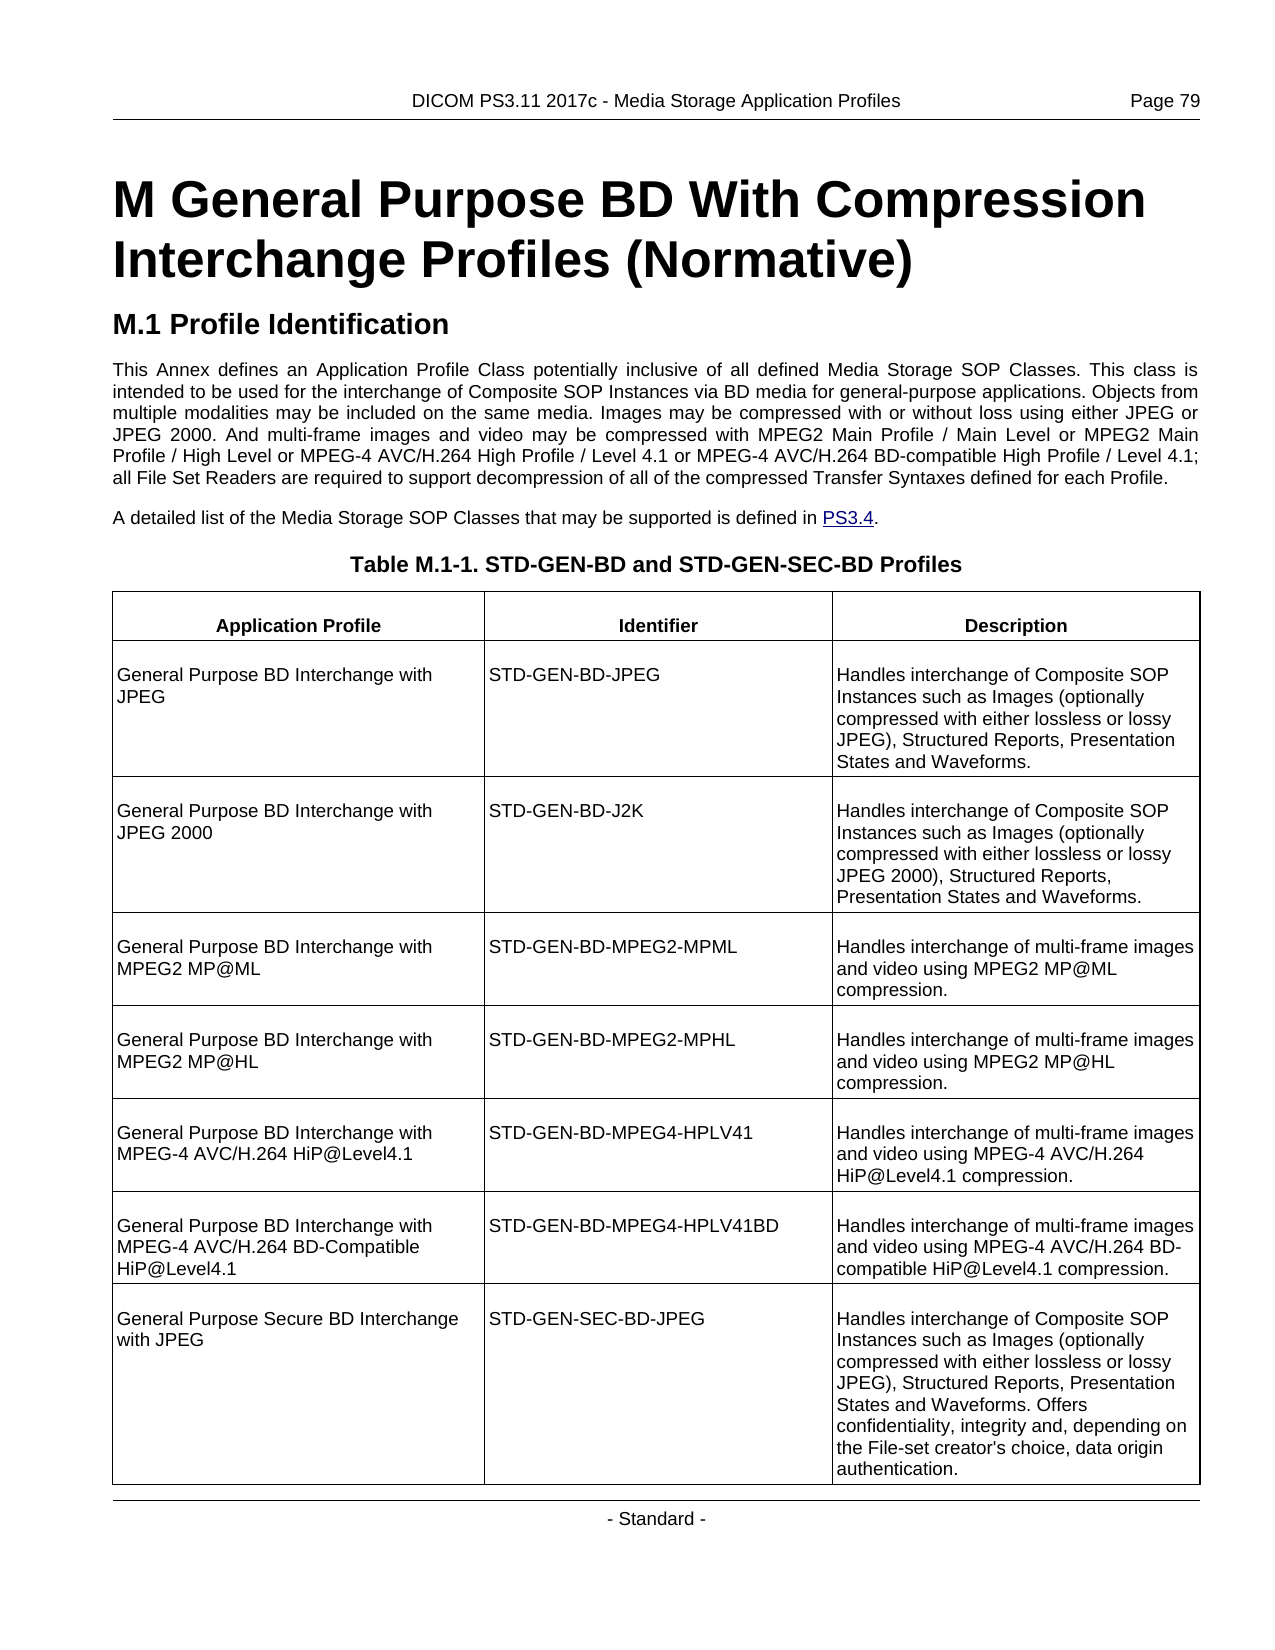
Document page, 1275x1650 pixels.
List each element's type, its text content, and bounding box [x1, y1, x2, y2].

table_header Description [833, 592, 1199, 640]
table_cell Handles interchange of Composite SOP Instances such as Images (optionally compressed with either lossless or lossy JPEG), Structured Reports, Presentation States and Waveforms. Offers confidentiality, integrity and, depending on the File-set creator's choice, data origin authentication. [833, 1284, 1199, 1484]
table_cell STD-GEN-BD-MPEG2-MPHL [485, 1006, 832, 1098]
text This Annex defines an Application Profile Class potentially inclusive of all defined Media Storage SOP Classes. This class is intended to be used for the interchange of Composite SOP Instances via BD media for general-purpose applications. Objects from multiple modalities may be included on the same media. Images may be compressed with or without loss using either JPEG or JPEG 2000. And multi-frame images and video may be compressed with MPEG2 Main Profile / Main Level or MPEG2 Main Profile / High Level or MPEG-4 AVC/H.264 High Profile / Level 4.1 or MPEG-4 AVC/H.264 BD-compatible High Profile / Level 4.1; all File Set Readers are required to support decompression of all of the compressed Transfer Syntaxes defined for each Profile. [112, 359, 1200, 488]
table_cell STD-GEN-BD-J2K [485, 777, 832, 912]
text Table M.1-1. STD-GEN-BD and STD-GEN-SEC-BD Profiles [112, 551, 1200, 577]
table_cell General Purpose BD Interchange with MPEG-4 AVC/H.264 HiP@Level4.1 [113, 1099, 484, 1191]
table_header Identifier [485, 592, 832, 640]
table_cell General Purpose BD Interchange with MPEG-4 AVC/H.264 BD-Compatible HiP@Level4.1 [113, 1192, 484, 1283]
text M.1 Profile Identification [112, 307, 1200, 340]
table_cell General Purpose BD Interchange with JPEG 2000 [113, 777, 484, 912]
table_cell STD-GEN-BD-MPEG4-HPLV41 [485, 1099, 832, 1191]
table_cell General Purpose Secure BD Interchange with JPEG [113, 1284, 484, 1484]
table_header Application Profile [113, 592, 484, 640]
table_cell STD-GEN-BD-MPEG2-MPML [485, 913, 832, 1005]
table_cell STD-GEN-SEC-BD-JPEG [485, 1284, 832, 1484]
text A detailed list of the Media Storage SOP Classes that may be supported is defined in PS3.4. [112, 507, 1200, 529]
table_cell Handles interchange of multi-frame images and video using MPEG-4 AVC/H.264 BD-compatible HiP@Level4.1 compression. [833, 1192, 1199, 1283]
table_cell Handles interchange of multi-frame images and video using MPEG2 MP@ML compression. [833, 913, 1199, 1005]
table_cell STD-GEN-BD-JPEG [485, 641, 832, 776]
table_cell Handles interchange of Composite SOP Instances such as Images (optionally compressed with either lossless or lossy JPEG 2000), Structured Reports, Presentation States and Waveforms. [833, 777, 1199, 912]
table_cell General Purpose BD Interchange with MPEG2 MP@HL [113, 1006, 484, 1098]
table_cell General Purpose BD Interchange with MPEG2 MP@ML [113, 913, 484, 1005]
table_cell Handles interchange of multi-frame images and video using MPEG-4 AVC/H.264 HiP@Level4.1 compression. [833, 1099, 1199, 1191]
table_cell Handles interchange of Composite SOP Instances such as Images (optionally compressed with either lossless or lossy JPEG), Structured Reports, Presentation States and Waveforms. [833, 641, 1199, 776]
table_cell Handles interchange of multi-frame images and video using MPEG2 MP@HL compression. [833, 1006, 1199, 1098]
text M General Purpose BD With Compression Interchange Profiles (Normative) [112, 169, 1200, 288]
table_cell General Purpose BD Interchange with JPEG [113, 641, 484, 776]
table_cell STD-GEN-BD-MPEG4-HPLV41BD [485, 1192, 832, 1283]
